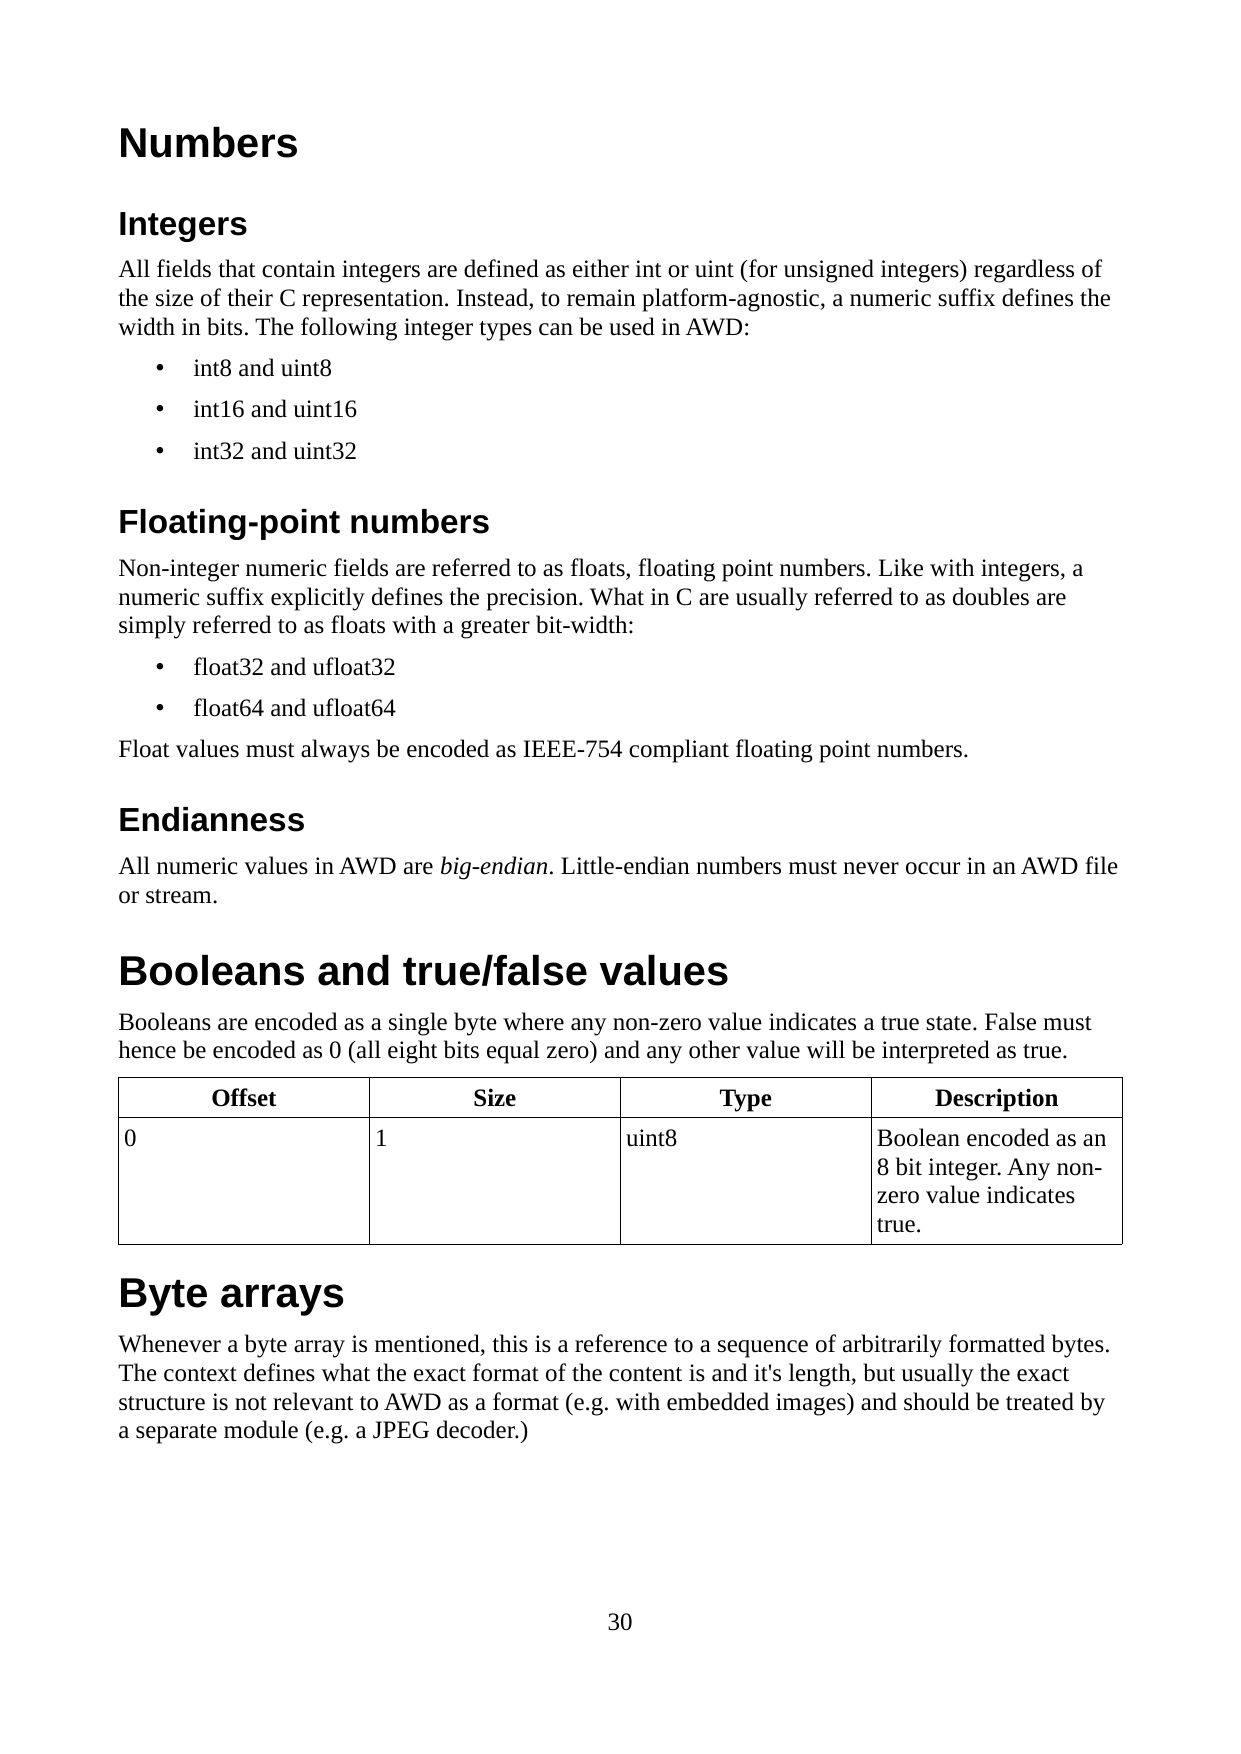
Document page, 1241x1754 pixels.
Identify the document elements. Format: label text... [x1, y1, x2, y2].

text Booleans are encoded as a single byte where any non-zero value indicates a true state. False must hence be encoded as 0 (all eight bits equal zero) and any other value will be interpreted as true. [118, 1007, 1122, 1064]
list float32 and ufloat32 [156, 652, 1122, 680]
table_cell 0 [119, 1118, 369, 1244]
subtitle Byte arrays [118, 1269, 1122, 1317]
text All numeric values in AWD are big-endian. Little-endian numbers must never occur in an AWD file or stream. [118, 851, 1122, 909]
table_header Size [370, 1078, 620, 1117]
list float64 and ufloat64 [156, 693, 1122, 722]
list int16 and uint16 [156, 394, 1122, 423]
text Float values must always be encoded as IEEE-754 compliant floating point numbers. [118, 734, 1122, 763]
table_header Offset [119, 1078, 369, 1117]
list int8 and uint8 [156, 353, 1122, 382]
table_cell 1 [370, 1118, 620, 1244]
subtitle Floating-point numbers [118, 502, 1122, 540]
table_header Type [621, 1078, 871, 1117]
table_cell Boolean encoded as an 8 bit integer. Any non-zero value indicates true. [872, 1118, 1122, 1244]
subtitle Integers [118, 203, 1122, 242]
text Non-integer numeric fields are referred to as floats, floating point numbers. Like with integers, a numeric suffix explicitly defines the precision. What in C are usually referred to as doubles are simply referred to as floats with a greater bit-width: [118, 553, 1122, 639]
table_header Description [872, 1078, 1122, 1117]
subtitle Numbers [118, 118, 1122, 166]
text Whenever a byte array is mentioned, this is a reference to a sequence of arbitrarily formatted bytes. The context defines what the exact format of the content is and it's length, but usually the exact structure is not relevant to AWD as a format (e.g. with embedded images) and should be treated by a separate module (e.g. a JPEG decoder.) [118, 1329, 1122, 1444]
subtitle Endianness [118, 800, 1122, 839]
table_cell uint8 [621, 1118, 871, 1244]
list int32 and uint32 [156, 436, 1122, 464]
subtitle Booleans and true/false values [118, 946, 1122, 994]
text All fields that contain integers are defined as either int or uint (for unsigned integers) regardless of the size of their C representation. Instead, to remain platform-agnostic, a numeric suffix defines the width in bits. The following integer types can be used in AWD: [118, 254, 1122, 341]
